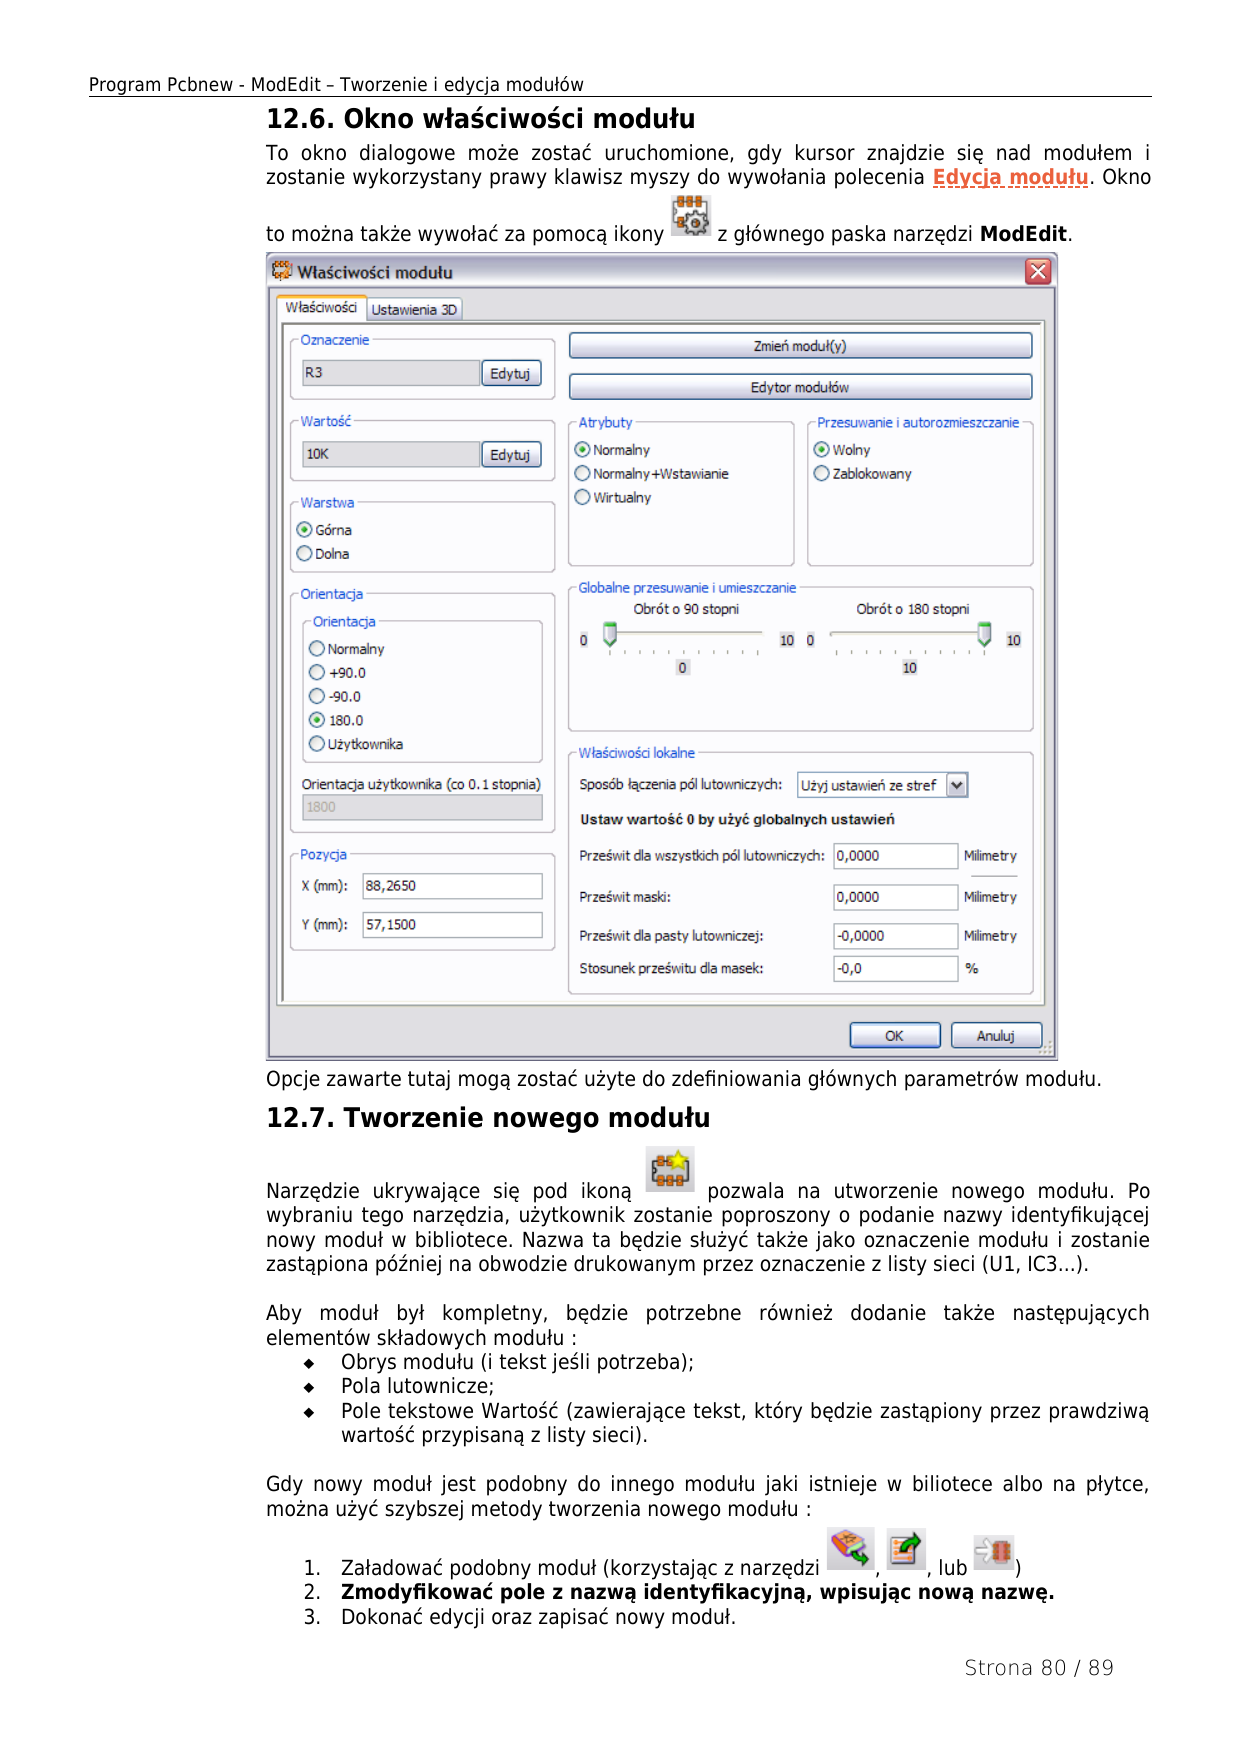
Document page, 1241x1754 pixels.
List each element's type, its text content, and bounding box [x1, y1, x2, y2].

text Aby moduł był kompletny, będzie potrzebne również dodanie także następujących elementów składowych modułu : [266, 1301, 1152, 1350]
list Pola lutownicze; [303, 1374, 1152, 1399]
list Zmodyfikować pole z nazwą identyfikacyjną, wpisując nową nazwę. [303, 1580, 1152, 1604]
list Pole tekstowe Wartość (zawierające tekst, który będzie zastąpiony przez prawdziwą wartość przypisaną z listy sieci). [303, 1399, 1152, 1448]
text Narzędzie ukrywające się pod ikoną pozwala na utworzenie nowego modułu. Po wybraniu tego narzędzia, użytkownik zostanie poproszony o podanie nazwy identyfikującej nowy moduł w bibliotece. Nazwa ta będzie służyć także jako oznaczenie modułu i zostanie zastąpiona później na obwodzie drukowanym przez oznaczenie z listy sieci (U1, IC3...). [266, 1140, 1152, 1276]
list Obrys modułu (i tekst jeśli potrzeba); [303, 1350, 1152, 1374]
list Załadować podobny moduł (korzystając z narzędzi , , lub ) [303, 1521, 1152, 1580]
subtitle Okno właściwości modułu [266, 103, 1152, 135]
text Gdy nowy moduł jest podobny do innego modułu jaki istnieje w biliotece albo na płytce, można użyć szybszej metody tworzenia nowego modułu : [266, 1472, 1152, 1521]
picture [645, 1146, 695, 1192]
text Opcje zawarte tutaj mogą zostać użyte do zdefiniowania głównych parametrów modułu. [266, 1066, 1152, 1091]
picture [826, 1527, 875, 1570]
picture [265, 252, 1059, 1061]
text To okno dialogowe może zostać uruchomione, gdy kursor znajdzie się nad modułem i zostanie wykorzystany prawy klawisz myszy do wywołania polecenia Edycja modułu. Okno to można także wywołać za pomocą ikony z głównego paska narzędzi ModEdit. [266, 141, 1152, 246]
list Dokonać edycji oraz zapisać nowy moduł. [303, 1604, 1152, 1629]
subtitle Tworzenie nowego modułu [266, 1103, 1152, 1134]
